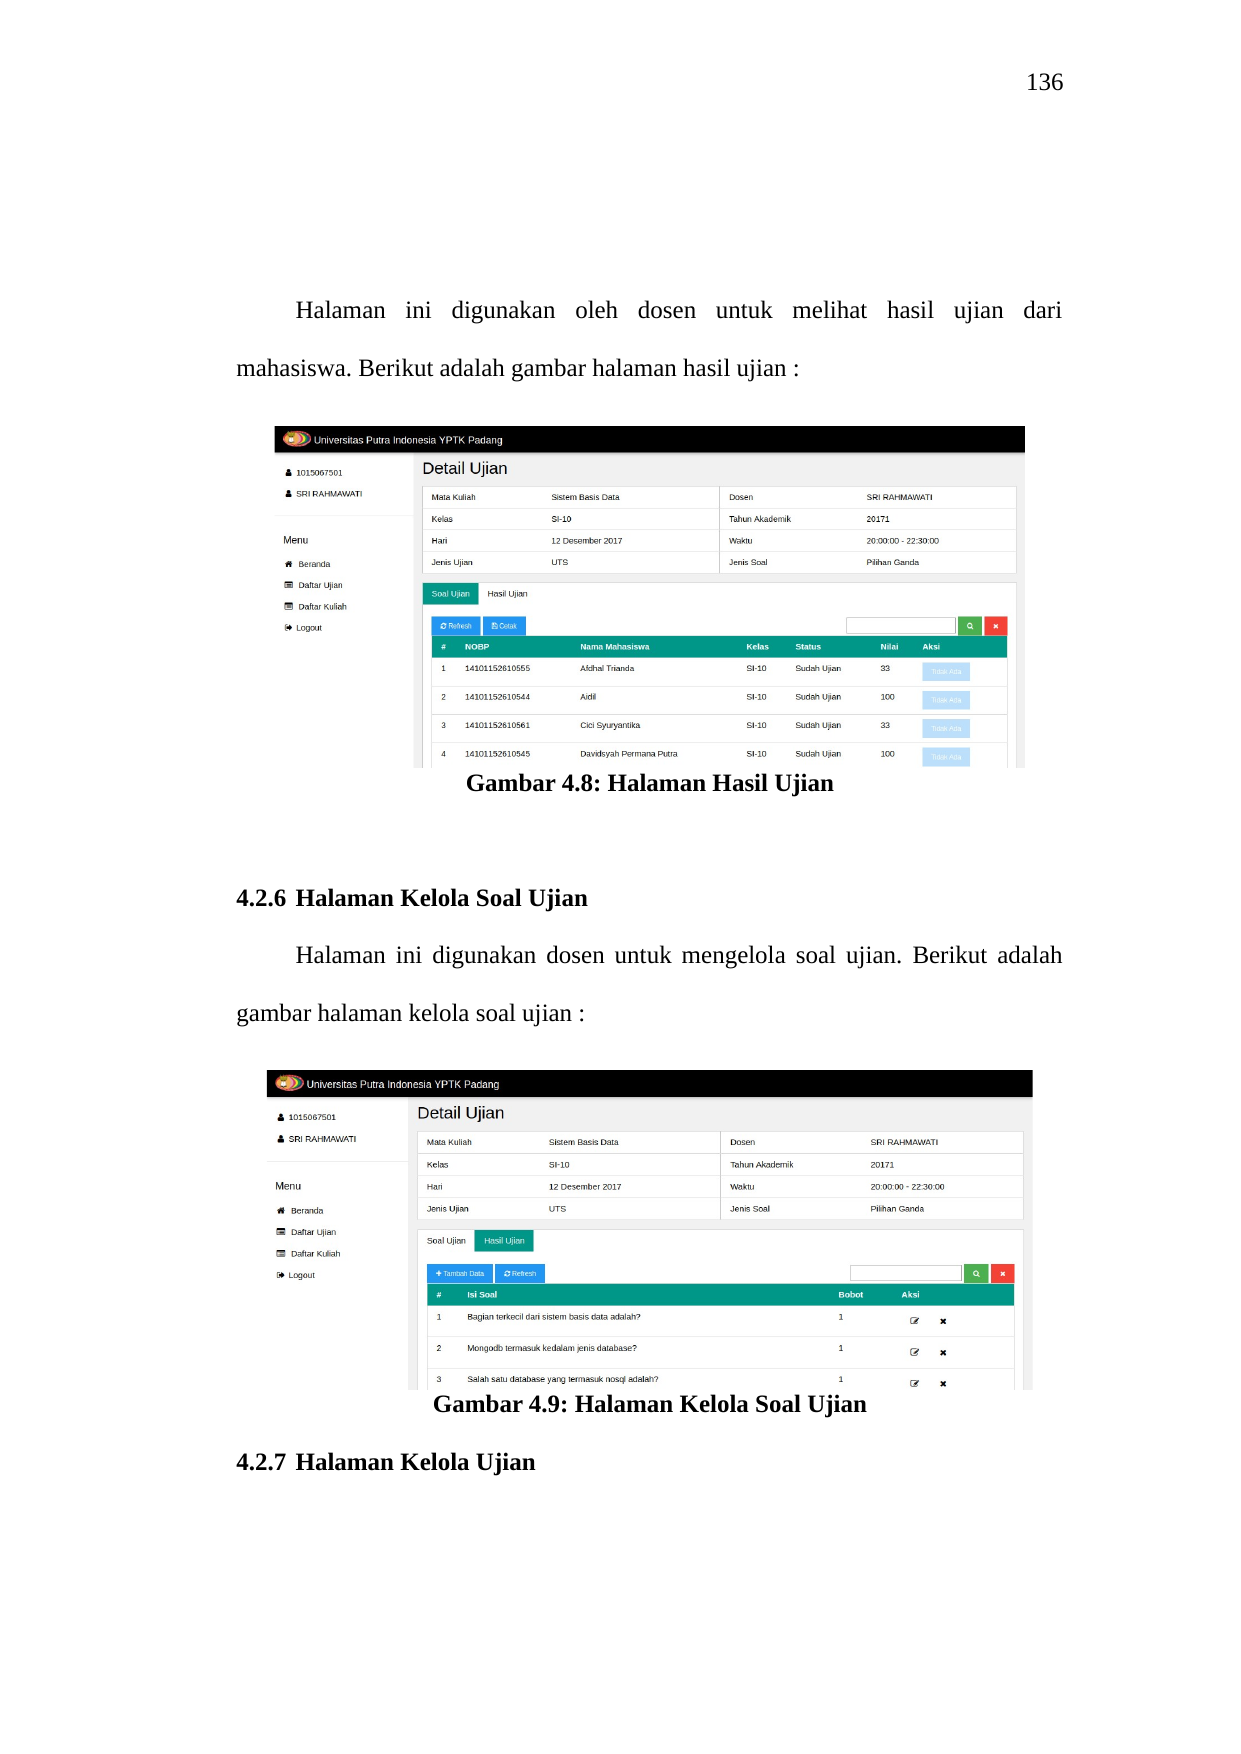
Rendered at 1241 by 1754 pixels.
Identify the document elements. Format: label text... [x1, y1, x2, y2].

subtitle 4.2.7 Halaman Kelola Ujian [236, 1055, 1063, 1475]
text Halaman ini digunakan oleh dosen untuk melihat hasil ujian dari mahasiswa. Berikut adalah gambar halaman hasil ujian : [236, 295, 1063, 382]
picture [266, 1070, 1033, 1390]
picture [274, 426, 1025, 768]
text Gambar 4.9: Halaman Kelola Soal Ujian [267, 1390, 1033, 1418]
subtitle 4.2.6 Halaman Kelola Soal Ujian [236, 883, 1063, 911]
text Halaman ini digunakan dosen untuk mengelola soal ujian. Berikut adalah gambar halaman kelola soal ujian : [236, 940, 1063, 1026]
text [274, 413, 1025, 426]
text [267, 1058, 1033, 1070]
text Gambar 4.8: Halaman Hasil Ujian [274, 768, 1025, 796]
